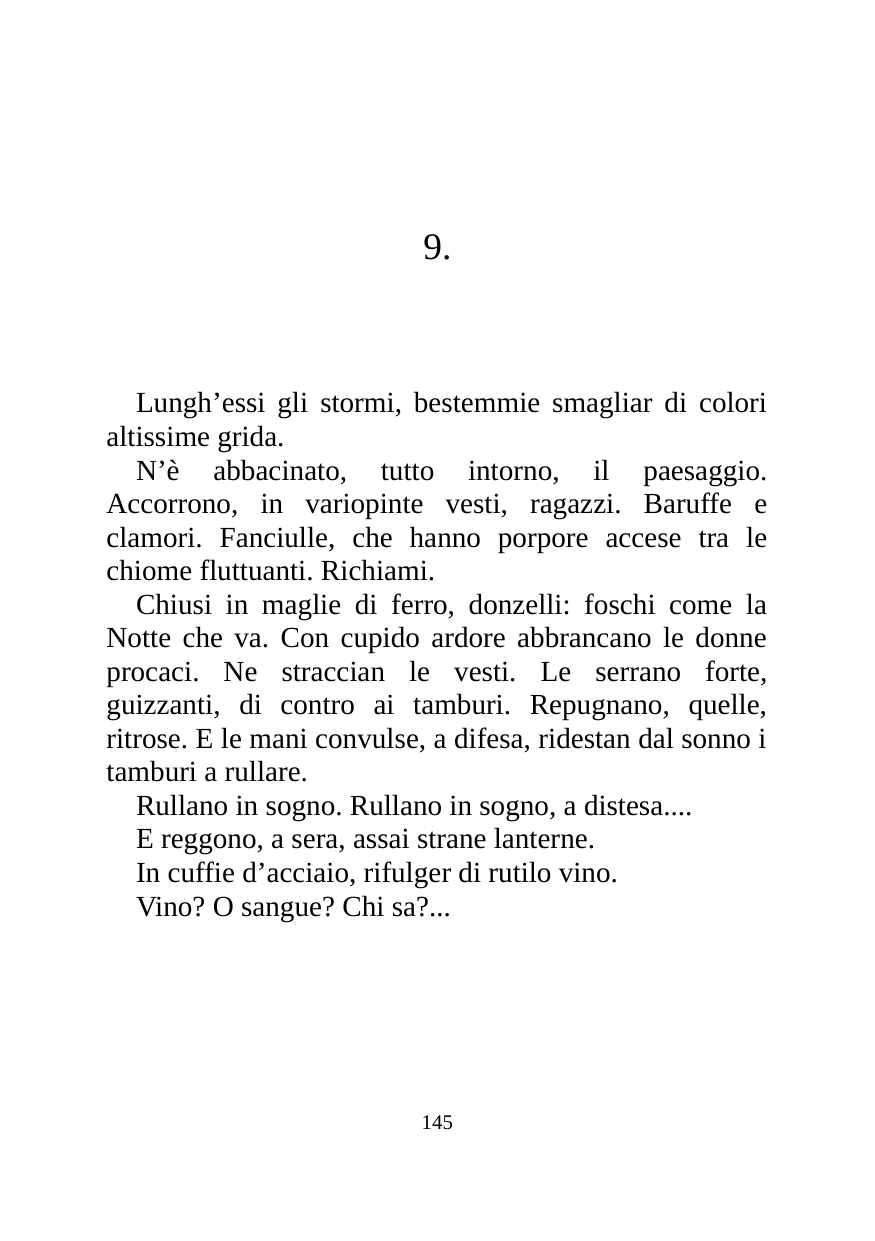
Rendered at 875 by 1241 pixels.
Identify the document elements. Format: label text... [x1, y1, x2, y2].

text Vino? O sangue? Chi sa?... [106, 889, 768, 922]
text Lungh’essi gli stormi, bestemmie smagliar di colori altissime grida. [106, 386, 768, 453]
text Rullano in sogno. Rullano in sogno, a distesa.... [106, 788, 768, 822]
text In cuffie d’acciaio, rifulger di rutilo vino. [106, 855, 768, 889]
text Chiusi in maglie di ferro, donzelli: foschi come la Notte che va. Con cupido ardore abbrancano le donne procaci. Ne straccian le vesti. Le serrano forte, guizzanti, di contro ai tamburi. Repugnano, quelle, ritrose. E le mani convulse, a difesa, ridestan dal sonno i tamburi a rullare. [106, 587, 768, 788]
text N’è abbacinato, tutto intorno, il paesaggio. Accorrono, in variopinte vesti, ragazzi. Baruffe e clamori. Fanciulle, che hanno porpore accese tra le chiome fluttuanti. Richiami. [106, 453, 768, 587]
subtitle 9. [106, 224, 768, 267]
text E reggono, a sera, assai strane lanterne. [106, 822, 768, 855]
